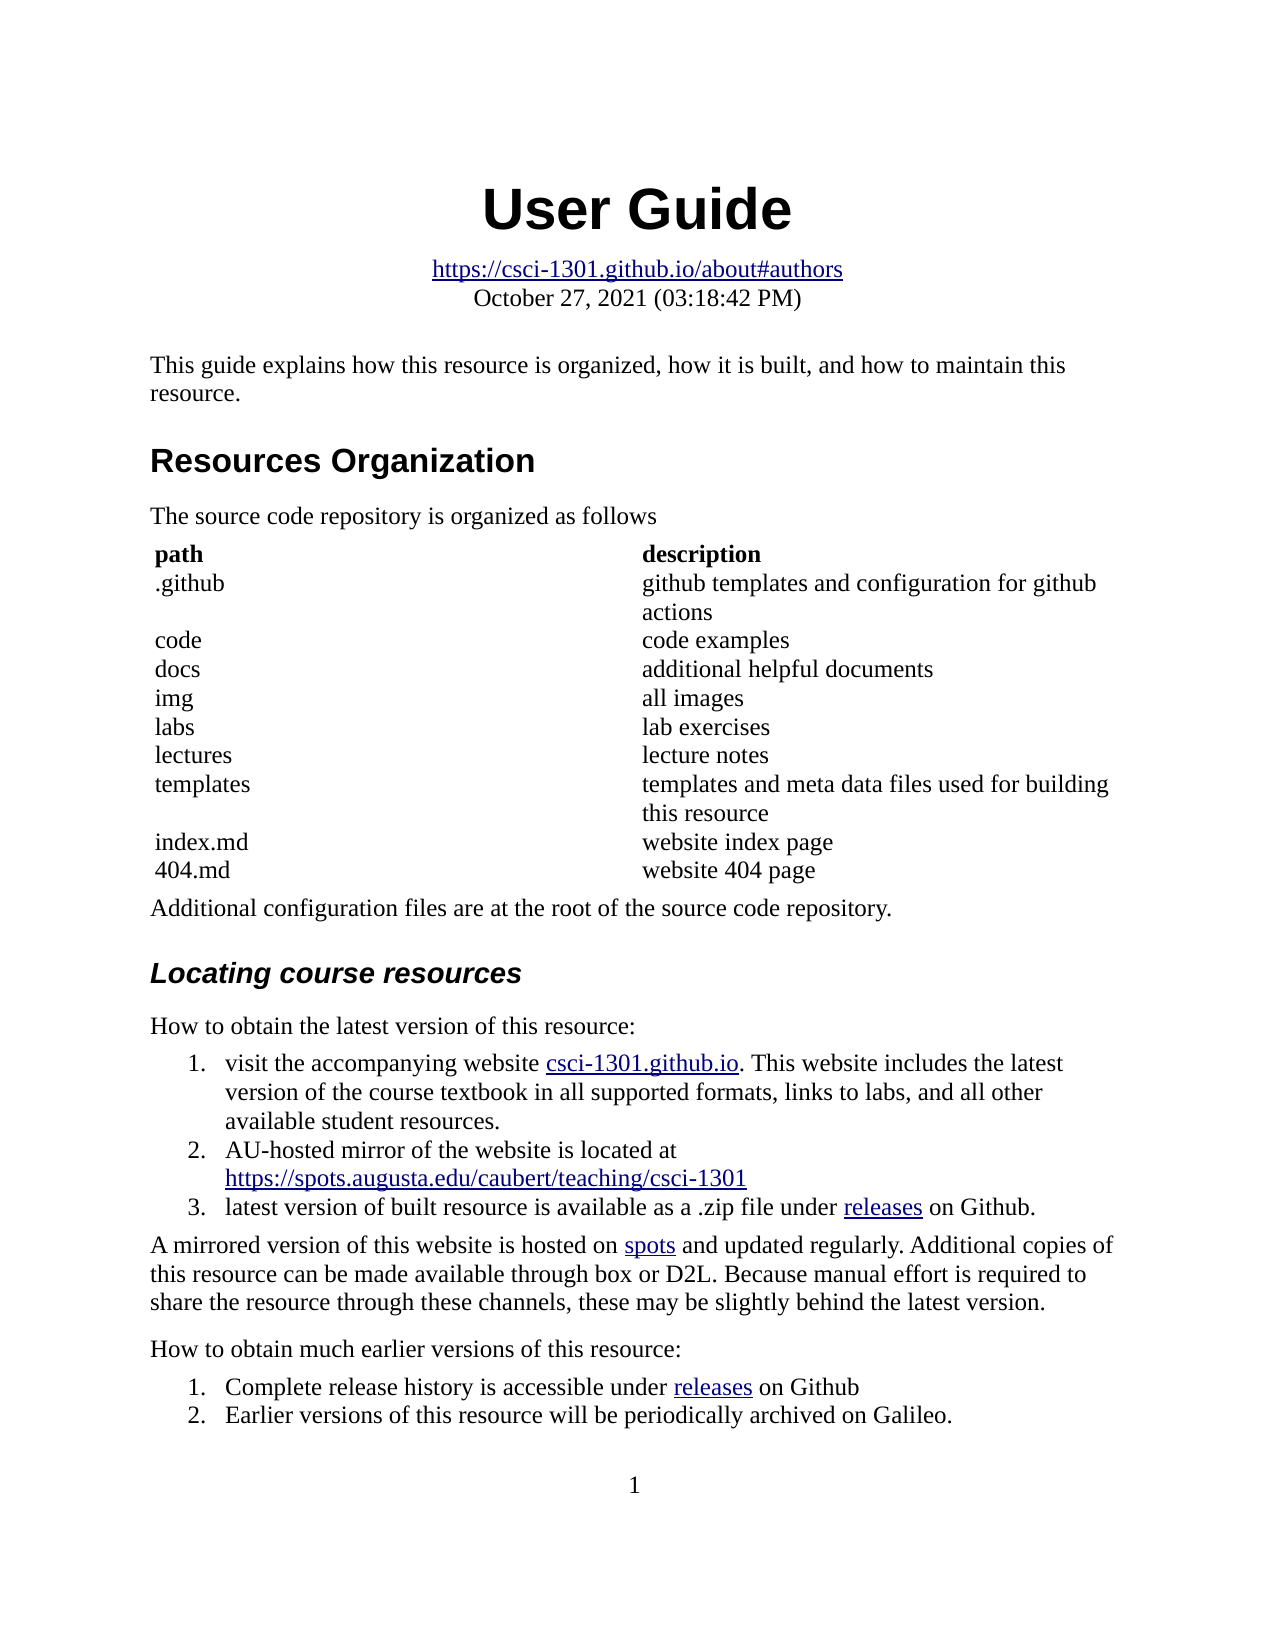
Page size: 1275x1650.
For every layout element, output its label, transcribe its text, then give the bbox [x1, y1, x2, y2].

table_cell lectures [150, 740, 637, 769]
list visit the accompanying website csci-1301.github.io. This website includes the latest version of the course textbook in all supported formats, links to labs, and all other available student resources. [187, 1048, 1125, 1135]
subtitle Resources Organization [150, 441, 1125, 480]
text How to obtain the latest version of this resource: [150, 1011, 1125, 1039]
text Additional configuration files are at the root of the source code repository. [150, 893, 1125, 922]
table_cell templates [150, 769, 637, 827]
table_cell docs [150, 654, 637, 683]
table_cell website 404 page [638, 855, 1125, 884]
text This guide explains how this resource is organized, how it is built, and how to maintain this resource. [150, 350, 1125, 407]
list AU-hosted mirror of the website is located at https://spots.augusta.edu/caubert/teaching/csci-1301 [187, 1135, 1125, 1192]
table_cell .github [150, 568, 637, 625]
table_cell templates and meta data files used for building this resource [638, 769, 1125, 827]
text https://csci-1301.github.io/about#authors [150, 254, 1125, 283]
table_cell lab exercises [638, 712, 1125, 740]
table_header description [638, 539, 1125, 568]
text How to obtain much earlier versions of this resource: [150, 1334, 1125, 1363]
table_cell index.md [150, 827, 637, 855]
table_cell github templates and configuration for github actions [638, 568, 1125, 625]
text A mirrored version of this website is hosted on spots and updated regularly. Additional copies of this resource can be made available through box or D2L. Because manual effort is required to share the resource through these channels, these may be slightly behind the latest version. [150, 1230, 1125, 1316]
table_header path [150, 539, 637, 568]
title User Guide [150, 175, 1125, 242]
table_cell code examples [638, 625, 1125, 654]
table_cell additional helpful documents [638, 654, 1125, 683]
table_cell lecture notes [638, 740, 1125, 769]
table_cell 404.md [150, 855, 637, 884]
subtitle Locating course resources [150, 956, 1125, 989]
text October 27, 2021 (03:18:42 PM) [150, 283, 1125, 312]
list Complete release history is accessible under releases on Github [187, 1372, 1125, 1401]
table_cell img [150, 683, 637, 712]
table_cell labs [150, 712, 637, 740]
list latest version of built resource is available as a .zip file under releases on Github. [187, 1192, 1125, 1221]
list Earlier versions of this resource will be periodically archived on Galileo. [187, 1401, 1125, 1429]
table_cell code [150, 625, 637, 654]
table_cell all images [638, 683, 1125, 712]
text The source code repository is organized as follows [150, 501, 1125, 530]
table_cell website index page [638, 827, 1125, 855]
